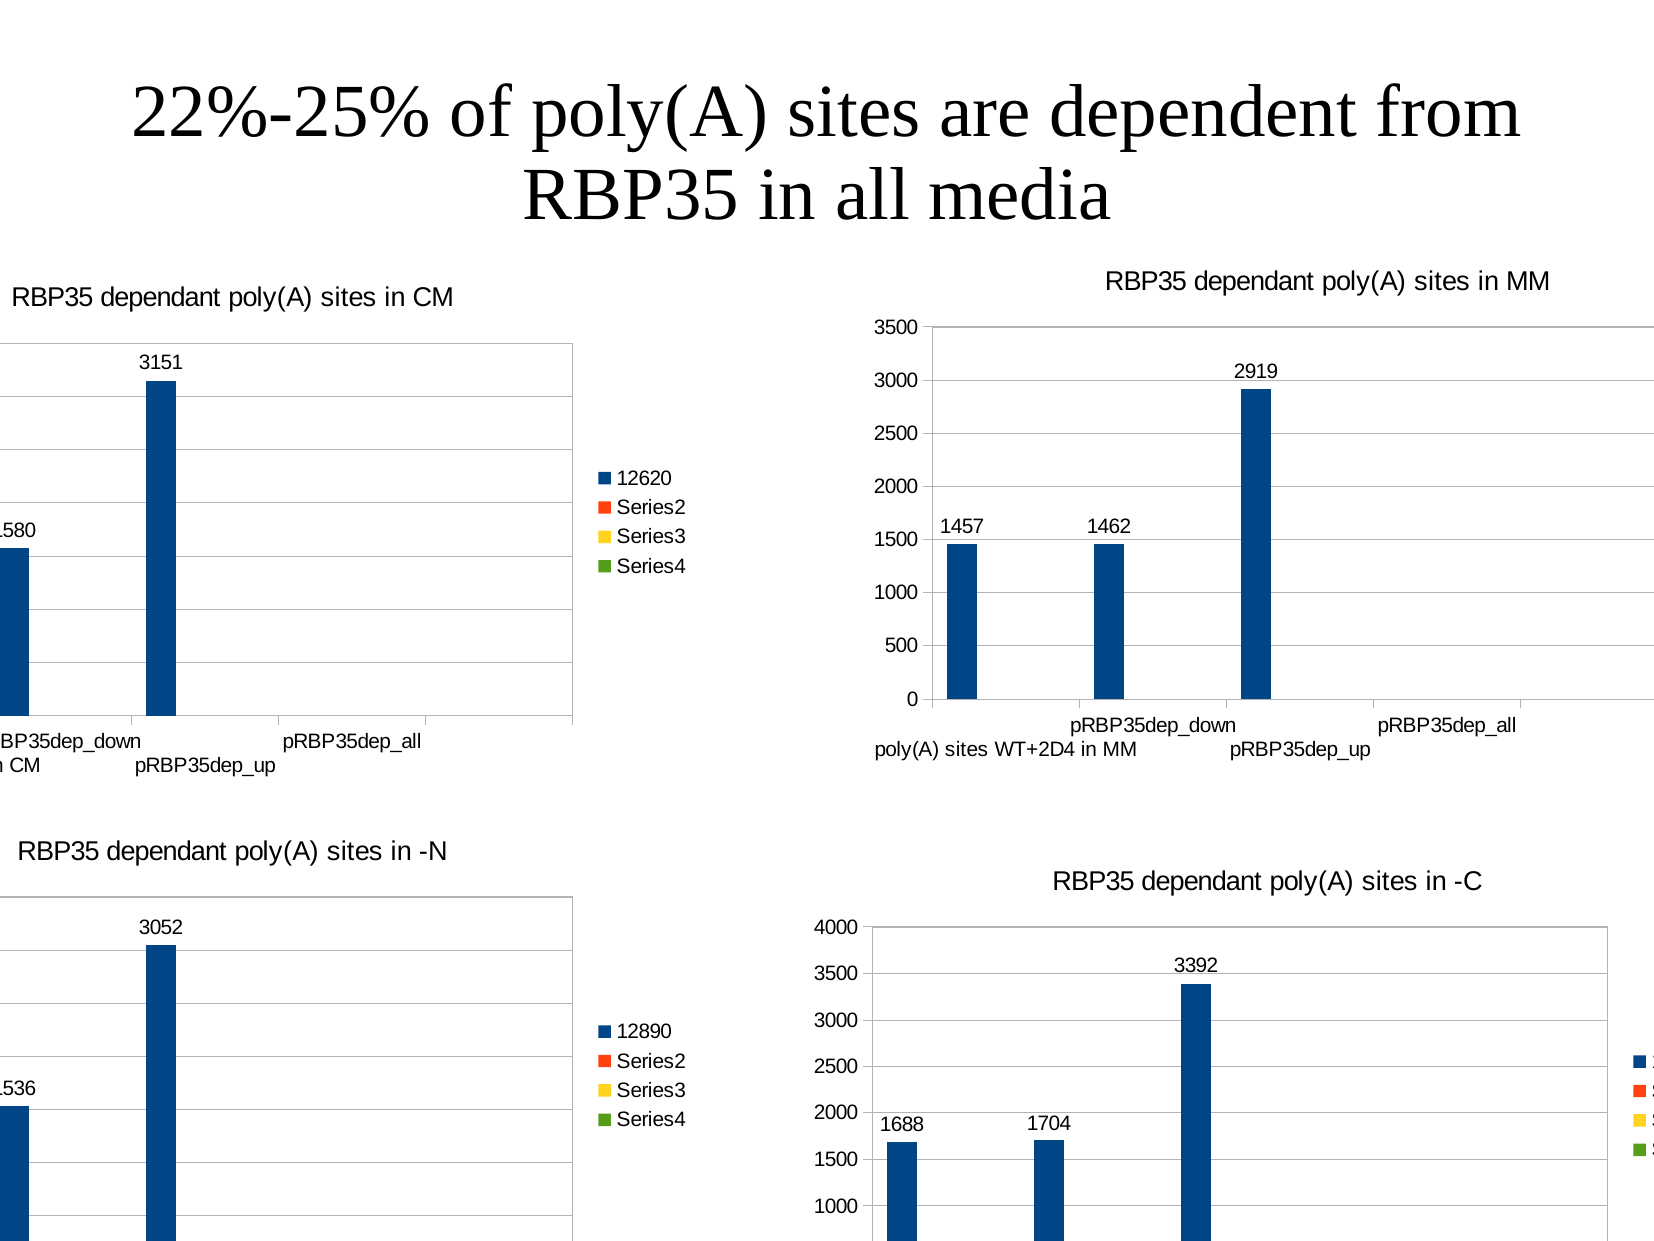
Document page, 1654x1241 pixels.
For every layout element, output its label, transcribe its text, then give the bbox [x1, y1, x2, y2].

chart [855, 240, 1654, 772]
chart [0, 256, 705, 788]
title 22%-25% of poly(A) sites are dependent from RBP35 in all media [82, 49, 1571, 257]
chart [0, 810, 705, 1241]
chart [795, 840, 1654, 1241]
